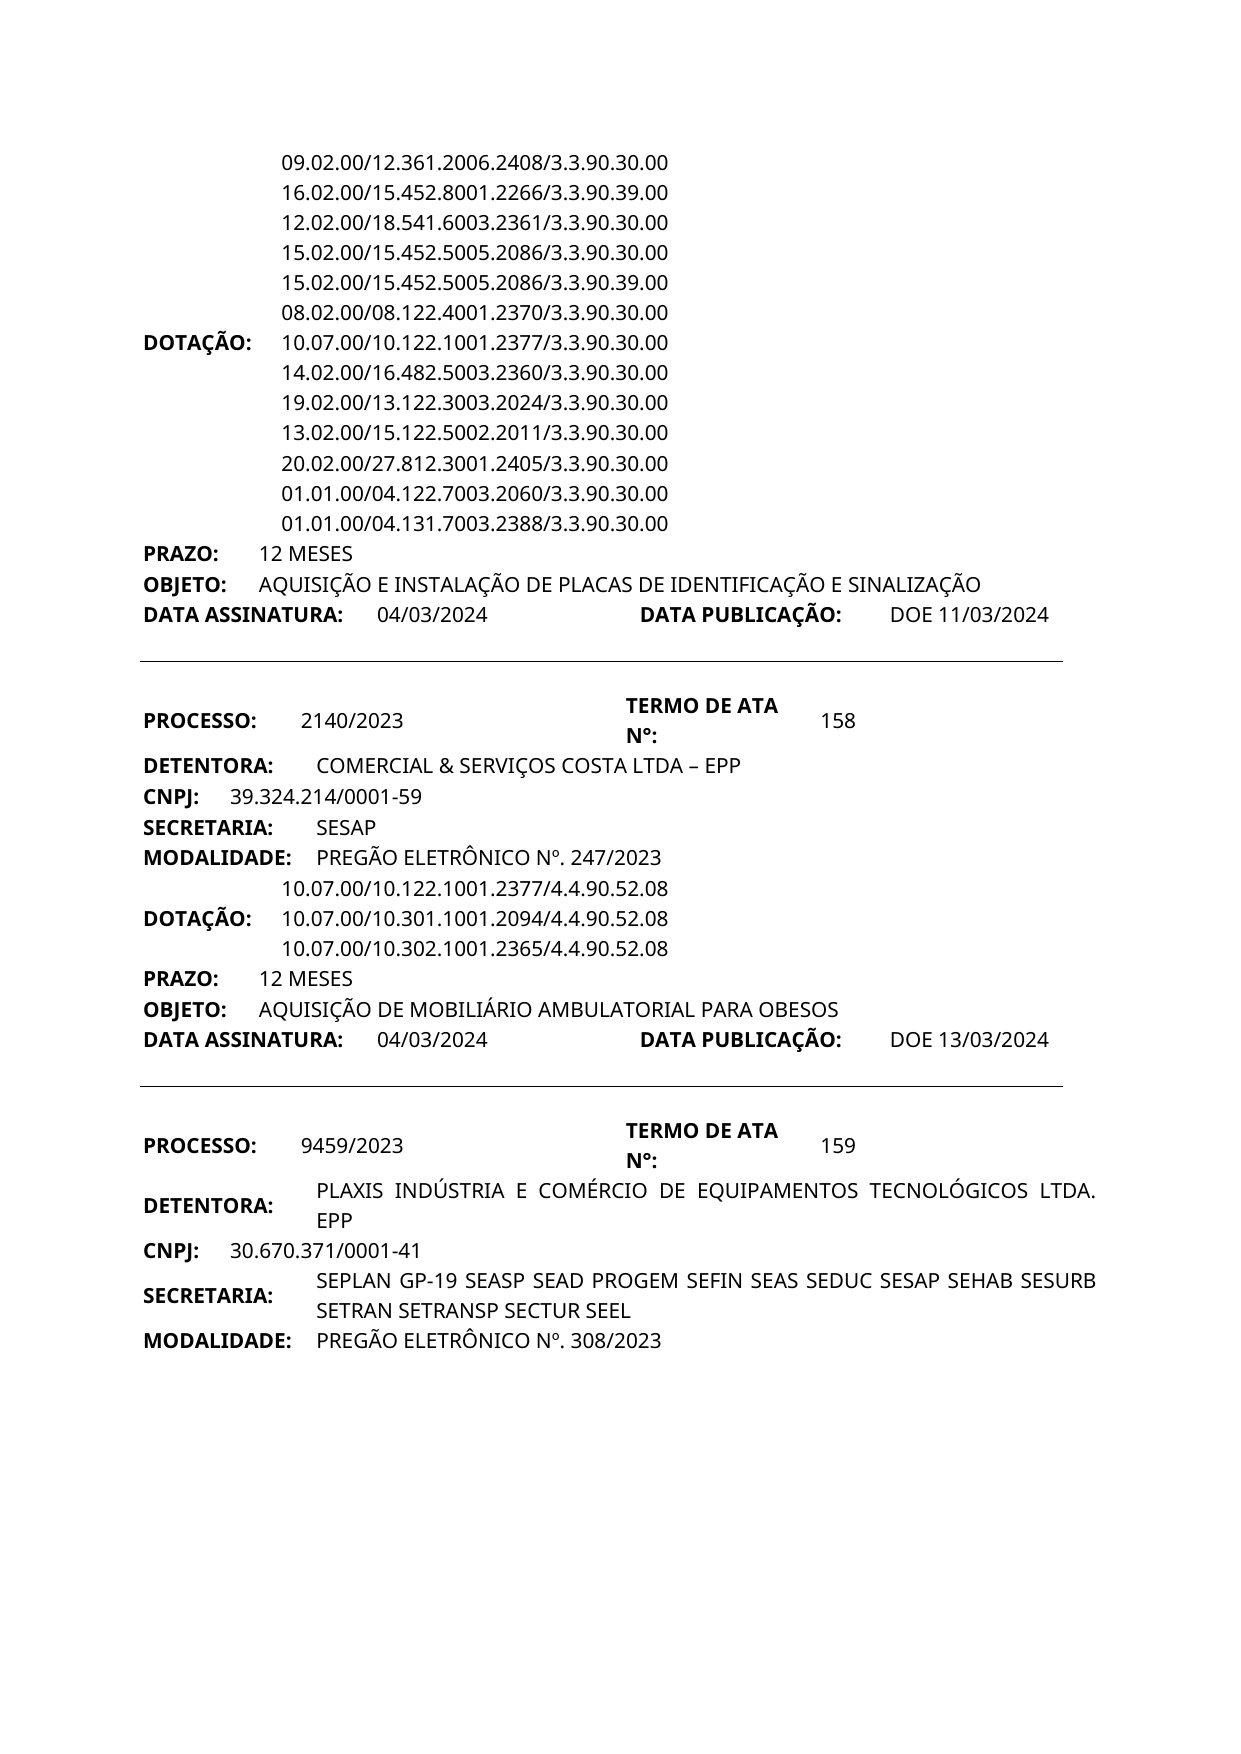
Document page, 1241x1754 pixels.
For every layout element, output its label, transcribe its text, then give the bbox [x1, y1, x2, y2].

table_cell sesap [309, 812, 1104, 843]
table_cell 04/03/2024 [370, 600, 632, 631]
table_cell OBJETO: [136, 569, 251, 600]
table_cell SECRETARIA: [136, 812, 309, 843]
table_cell MODALIDADE: [136, 843, 309, 874]
table_cell DATA PUBLICAÇÃO: [632, 1025, 882, 1056]
table_cell DATA ASSINATURA: [136, 1025, 369, 1056]
table_header 158 [813, 691, 1104, 751]
table_header PROCESSO: [136, 1116, 293, 1176]
table_cell 30.670.371/0001-41 [223, 1236, 1104, 1266]
table_cell DOTAÇÃO: [136, 148, 274, 539]
table_cell AQUISIÇÃO E INSTALAÇÃO DE PLACAS DE IDENTIFICAÇÃO E SINALIZAÇÃO [251, 569, 1104, 600]
table_cell PREGÃO ELETRÔNICO Nº. 247/2023 [309, 843, 1104, 874]
table_header PROCESSO: [136, 691, 293, 751]
table_cell CNPJ: [136, 1236, 222, 1266]
table_cell CNPJ: [136, 781, 222, 812]
table_cell MODALIDADE: [136, 1326, 309, 1357]
table_cell 39.324.214/0001-59 [223, 781, 1104, 812]
table_cell PLAXIS INDÚSTRIA E COMÉRCIO DE EQUIPAMENTOS TECNOLÓGICOS LTDA. EPP [309, 1176, 1104, 1236]
table_header 2140/2023 [293, 691, 618, 751]
table_header 159 [813, 1116, 1104, 1176]
table_header TERMO DE ATA N°: [618, 691, 813, 751]
table_cell PRAZO: [136, 964, 251, 994]
table_cell doe 11/03/2024 [882, 600, 1104, 631]
table_cell 09.02.00/12.361.2006.2408/3.3.90.30.00 16.02.00/15.452.8001.2266/3.3.90.39.00 12.02.00/18.541.6003.2361/3.3.90.30.00 15.02.00/15.452.5005.2086/3.3.90.30.00 15.02.00/15.452.5005.2086/3.3.90.39.00 08.02.00/08.122.4001.2370/3.3.90.30.00 10.07.00/10.122.1001.2377/3.3.90.30.00 14.02.00/16.482.5003.2360/3.3.90.30.00 19.02.00/13.122.3003.2024/3.3.90.30.00 13.02.00/15.122.5002.2011/3.3.90.30.00 20.02.00/27.812.3001.2405/3.3.90.30.00 01.01.00/04.122.7003.2060/3.3.90.30.00 01.01.00/04.131.7003.2388/3.3.90.30.00 [274, 148, 1104, 539]
table_cell 10.07.00/10.122.1001.2377/4.4.90.52.08 10.07.00/10.301.1001.2094/4.4.90.52.08 10.07.00/10.302.1001.2365/4.4.90.52.08 [274, 874, 1104, 964]
table_cell seplan gp-19 seasp sead progem sefin seas seduc sesap sehab sesurb setran setransp sectur seel [309, 1266, 1104, 1326]
table_cell DOTAÇÃO: [136, 874, 274, 964]
table_cell doe 13/03/2024 [882, 1025, 1104, 1056]
table_cell OBJETO: [136, 994, 251, 1025]
table_cell PRAZO: [136, 539, 251, 569]
table_cell COMERCIAL & SERVIÇOS COSTA LTDA – EPP [309, 751, 1104, 781]
table_header TERMO DE ATA N°: [618, 1116, 813, 1176]
table_cell 12 meses [251, 964, 1104, 994]
table_cell DETENTORA: [136, 751, 309, 781]
table_header 9459/2023 [293, 1116, 618, 1176]
table_cell 04/03/2024 [370, 1025, 632, 1056]
table_cell AQUISIÇÃO DE MOBILIÁRIO AMBULATORIAL PARA OBESOS [251, 994, 1104, 1025]
table_cell PREGÃO ELETRÔNICO Nº. 308/2023 [309, 1326, 1104, 1357]
table_cell DATA PUBLICAÇÃO: [632, 600, 882, 631]
table_cell 12 meses [251, 539, 1104, 569]
table_cell DATA ASSINATURA: [136, 600, 369, 631]
table_cell SECRETARIA: [136, 1266, 309, 1326]
table_cell DETENTORA: [136, 1176, 309, 1236]
